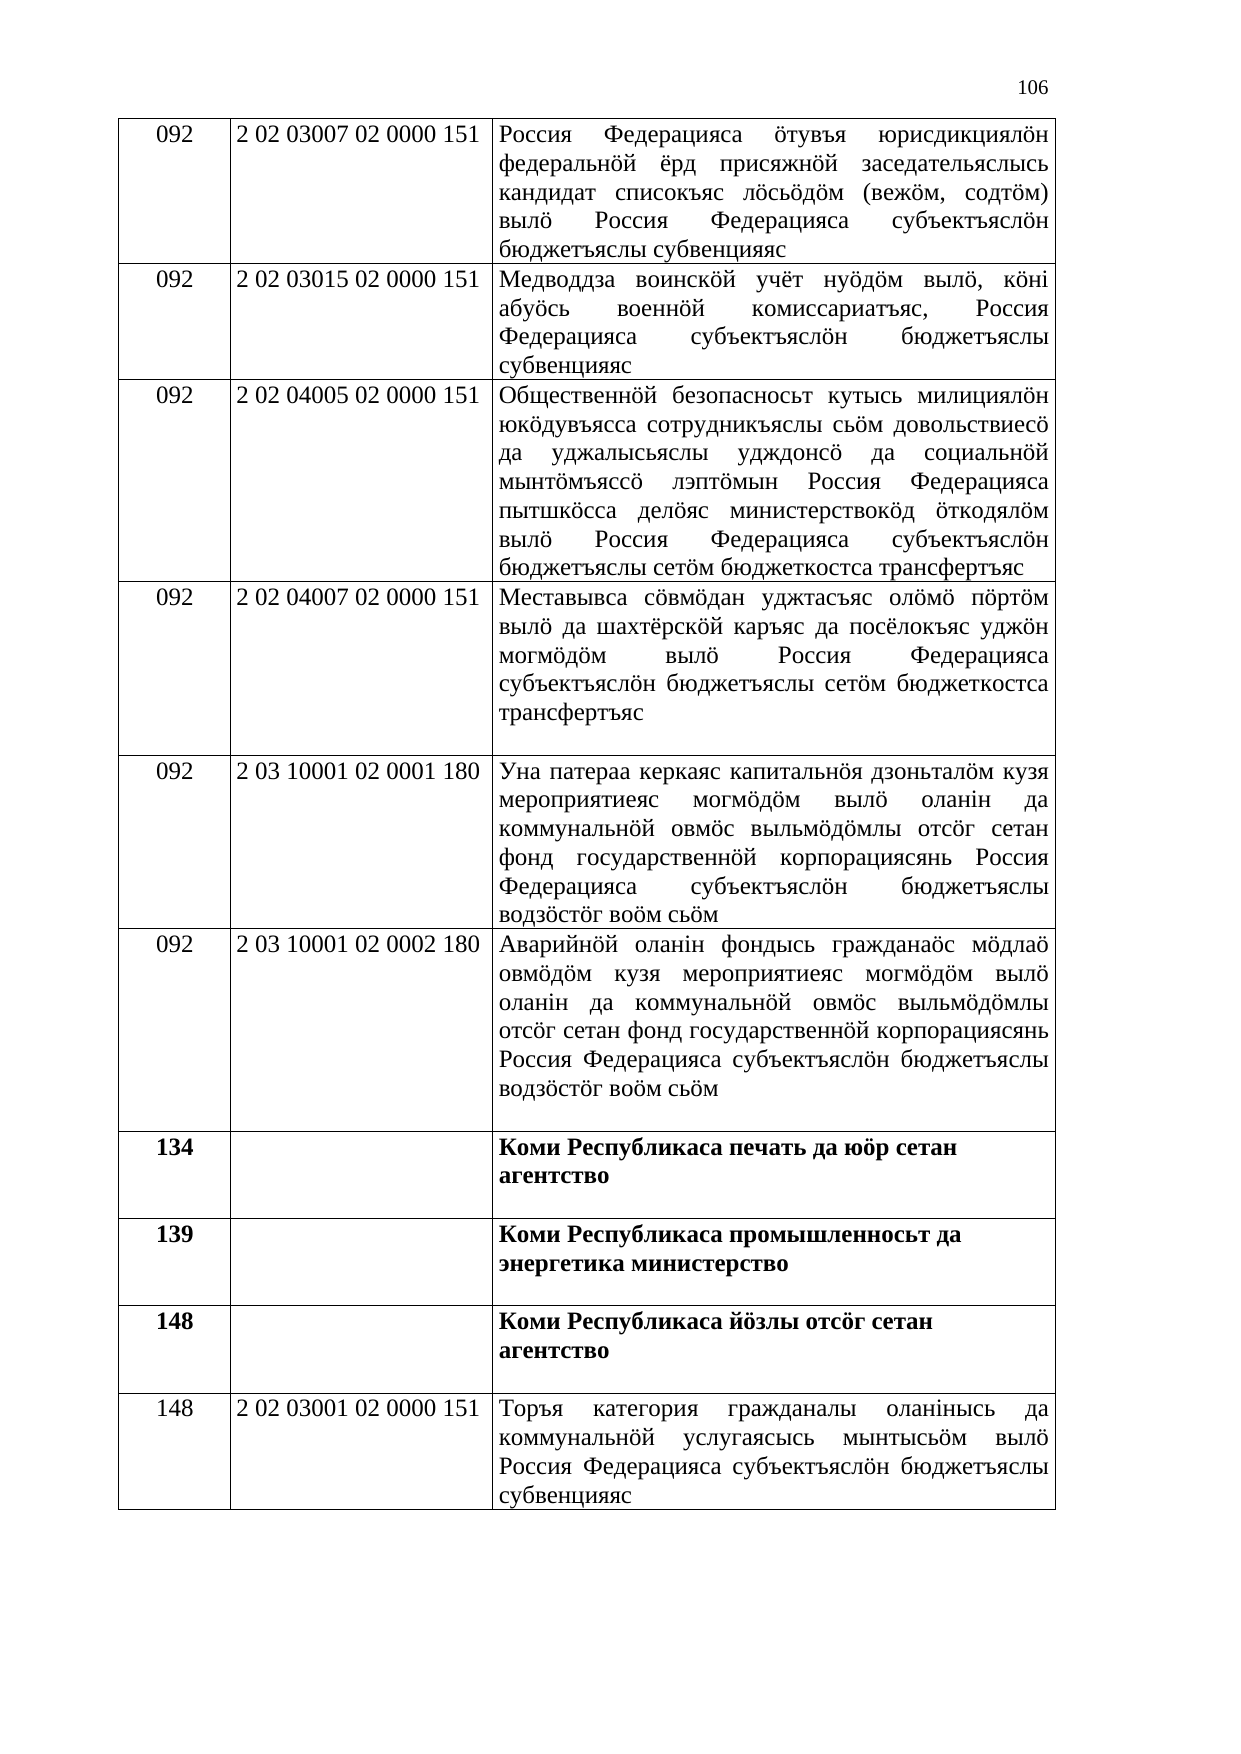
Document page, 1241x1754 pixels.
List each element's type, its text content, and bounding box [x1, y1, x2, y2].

table_cell 092 [119, 756, 230, 928]
table_cell [1056, 1305, 1107, 1392]
table_cell [1056, 581, 1107, 755]
table_cell Коми Республикаса печать да юöр сетан агентство [493, 1132, 1055, 1218]
table_cell 2 02 04005 02 0000 151 [231, 380, 492, 581]
table_cell [1056, 1131, 1107, 1218]
table_cell 134 [119, 1132, 230, 1218]
table_cell Россия Федерацияса öтувъя юрисдикциялöн федеральнöй ёрд присяжнöй заседательяслысь кандидат списокъяс лöсьöдöм (вежöм, содтöм) вылö Россия Федерацияса субъектъяслöн бюджетъяслы субвенцияяс [493, 119, 1055, 263]
table_cell 2 02 03015 02 0000 151 [231, 264, 492, 379]
table_cell [1056, 263, 1107, 379]
table_cell [1056, 1393, 1107, 1508]
table_cell Общественнöй безопасносьт кутысь милициялöн юкöдувъясса сотрудникъяслы сьöм довольствиесö да уджалысьяслы удждонсö да социальнöй мынтöмъяссö лэптöмын Россия Федерацияса пытшкöсса делöяс министерствокöд öткодялöм вылö Россия Федерацияса субъектъяслöн бюджетъяслы сетöм бюджеткостса трансфертъяс [493, 380, 1055, 581]
table_cell 2 03 10001 02 0002 180 [231, 929, 492, 1131]
table_cell Медводдза воинскöй учёт нуöдöм вылö, кöнi абуöсь военнöй комиссариатъяс, Россия Федерацияса субъектъяслöн бюджетъяслы субвенцияяс [493, 264, 1055, 379]
table_cell 092 [119, 264, 230, 379]
table_cell 2 02 03001 02 0000 151 [231, 1394, 492, 1508]
table_cell [1056, 118, 1107, 263]
table_cell 092 [119, 929, 230, 1131]
table_cell 092 [119, 380, 230, 581]
table_cell Меставывса сöвмöдан уджтасъяс олöмö пöртöм вылö да шахтёрскöй каръяс да посёлокъяс уджöн могмöдöм вылö Россия Федерацияса субъектъяслöн бюджетъяслы сетöм бюджеткостса трансфертъяс [493, 582, 1055, 755]
table_cell 148 [119, 1306, 230, 1392]
table_cell [231, 1132, 492, 1218]
table_cell [231, 1306, 492, 1392]
table_cell Уна патераа керкаяс капитальнöя дзоньталöм кузя мероприятиеяс могмöдöм вылö оланін да коммунальнöй овмöс выльмöдöмлы отсöг сетан фонд государственнöй корпорациясянь Россия Федерацияса субъектъяслöн бюджетъяслы водзöстöг воöм сьöм [493, 756, 1055, 928]
table_cell Коми Республикаса йöзлы отсöг сетан агентство [493, 1306, 1055, 1392]
table_cell [1056, 755, 1107, 928]
table_cell 139 [119, 1219, 230, 1305]
table_cell [231, 1219, 492, 1305]
table_cell [1056, 1218, 1107, 1305]
table_cell 092 [119, 582, 230, 755]
table_cell 2 02 03007 02 0000 151 [231, 119, 492, 263]
table_cell Торъя категория гражданалы оланінысь да коммунальнöй услугаясысь мынтысьöм вылö Россия Федерацияса субъектъяслöн бюджетъяслы субвенцияяс [493, 1394, 1055, 1508]
table_cell Аварийнöй оланін фондысь гражданаöс мöдлаö овмöдöм кузя мероприятиеяс могмöдöм вылö оланін да коммунальнöй овмöс выльмöдöмлы отсöг сетан фонд государственнöй корпорациясянь Россия Федерацияса субъектъяслöн бюджетъяслы водзöстöг воöм сьöм [493, 929, 1055, 1131]
table_cell 2 03 10001 02 0001 180 [231, 756, 492, 928]
table_cell [1056, 928, 1107, 1131]
table_cell 2 02 04007 02 0000 151 [231, 582, 492, 755]
table_cell [1056, 379, 1107, 581]
table_cell 148 [119, 1394, 230, 1508]
table_cell 092 [119, 119, 230, 263]
table_cell Коми Республикаса промышленносьт да энергетика министерство [493, 1219, 1055, 1305]
